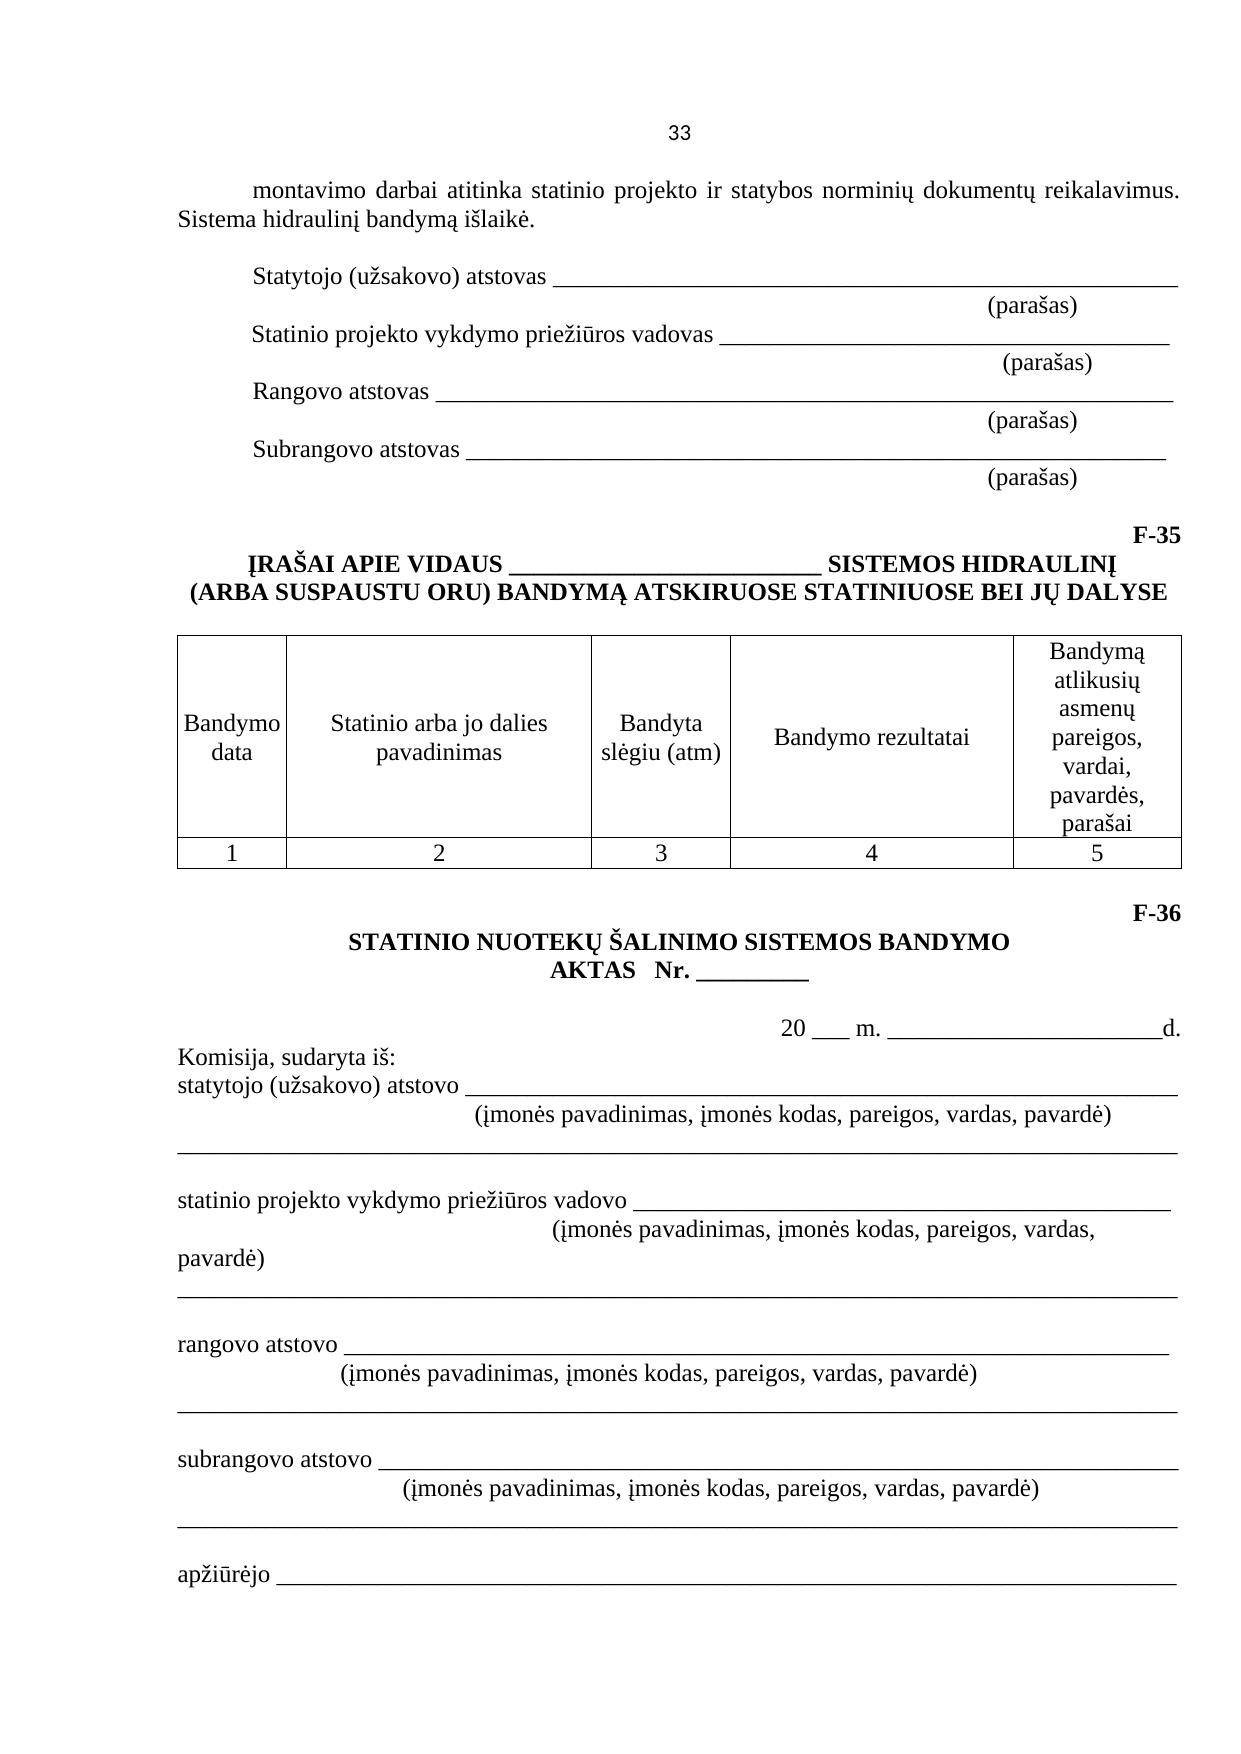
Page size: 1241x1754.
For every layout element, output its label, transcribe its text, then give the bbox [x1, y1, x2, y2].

subtitle F-36 [177, 898, 1181, 927]
text (įmonės pavadinimas, įmonės kodas, pareigos, vardas, pavardė) [177, 1214, 1181, 1272]
table_header Bandyta slėgiu (atm) [592, 636, 730, 837]
text (parašas) [912, 462, 1181, 491]
text ________________________________________________________________________________ [177, 1128, 1181, 1157]
table_header Bandymo rezultatai [731, 636, 1013, 837]
text Statytojo (užsakovo) atstovas __________________________________________________ [252, 261, 1181, 290]
table_cell 1 [178, 838, 286, 868]
text ________________________________________________________________________________ [177, 1387, 1181, 1416]
text (ARBA SUSPAUSTU ORU) BANDYMĄ ATSKIRUOSE STATINIUOSE BEI JŲ DALYSE [177, 577, 1181, 606]
text (parašas) [552, 347, 1181, 376]
text Rangovo atstovas ___________________________________________________________ [252, 376, 1181, 405]
text (parašas) [912, 405, 1181, 434]
table_header Statinio arba jo dalies pavadinimas [287, 636, 591, 837]
text rangovo atstovo __________________________________________________________________ [177, 1329, 1181, 1358]
text AKTAS Nr. _________ [177, 956, 1181, 984]
table_cell 3 [592, 838, 730, 868]
text 20 ___ m. ______________________d. [177, 1013, 1181, 1042]
text Statinio projekto vykdymo priežiūros vadovas ____________________________________ [177, 319, 1181, 347]
subtitle F-35 [177, 520, 1181, 549]
text subrangovo atstovo ________________________________________________________________ [177, 1444, 1181, 1473]
text ________________________________________________________________________________ [177, 1502, 1181, 1531]
text (parašas) [912, 290, 1181, 319]
text (įmonės pavadinimas, įmonės kodas, pareigos, vardas, pavardė) [177, 1099, 1181, 1128]
text apžiūrėjo ________________________________________________________________________ [177, 1559, 1181, 1588]
text ________________________________________________________________________________ [177, 1272, 1181, 1301]
text montavimo darbai atitinka statinio projekto ir statybos norminių dokumentų reikalavimus. Sistema hidraulinį bandymą išlaikė. [177, 175, 1181, 232]
text statinio projekto vykdymo priežiūros vadovo ___________________________________________ [177, 1186, 1181, 1214]
text Subrangovo atstovas ________________________________________________________ [252, 434, 1181, 462]
table_cell 4 [731, 838, 1013, 868]
text (įmonės pavadinimas, įmonės kodas, pareigos, vardas, pavardė) [327, 1473, 1181, 1502]
table_header Bandymo data [178, 636, 286, 837]
text Komisija, sudaryta iš: [177, 1042, 1181, 1071]
table_cell 2 [287, 838, 591, 868]
text statytojo (užsakovo) atstovo _________________________________________________________ [177, 1071, 1181, 1099]
text (įmonės pavadinimas, įmonės kodas, pareigos, vardas, pavardė) [327, 1358, 1181, 1387]
text ĮRAŠAI APIE VIDAUS _________________________ SISTEMOS HIDRAULINĮ [177, 549, 1181, 577]
text STATINIO NUOTEKŲ ŠALINIMO SISTEMOS BANDYMO [177, 927, 1181, 956]
table_cell 5 [1014, 838, 1181, 868]
